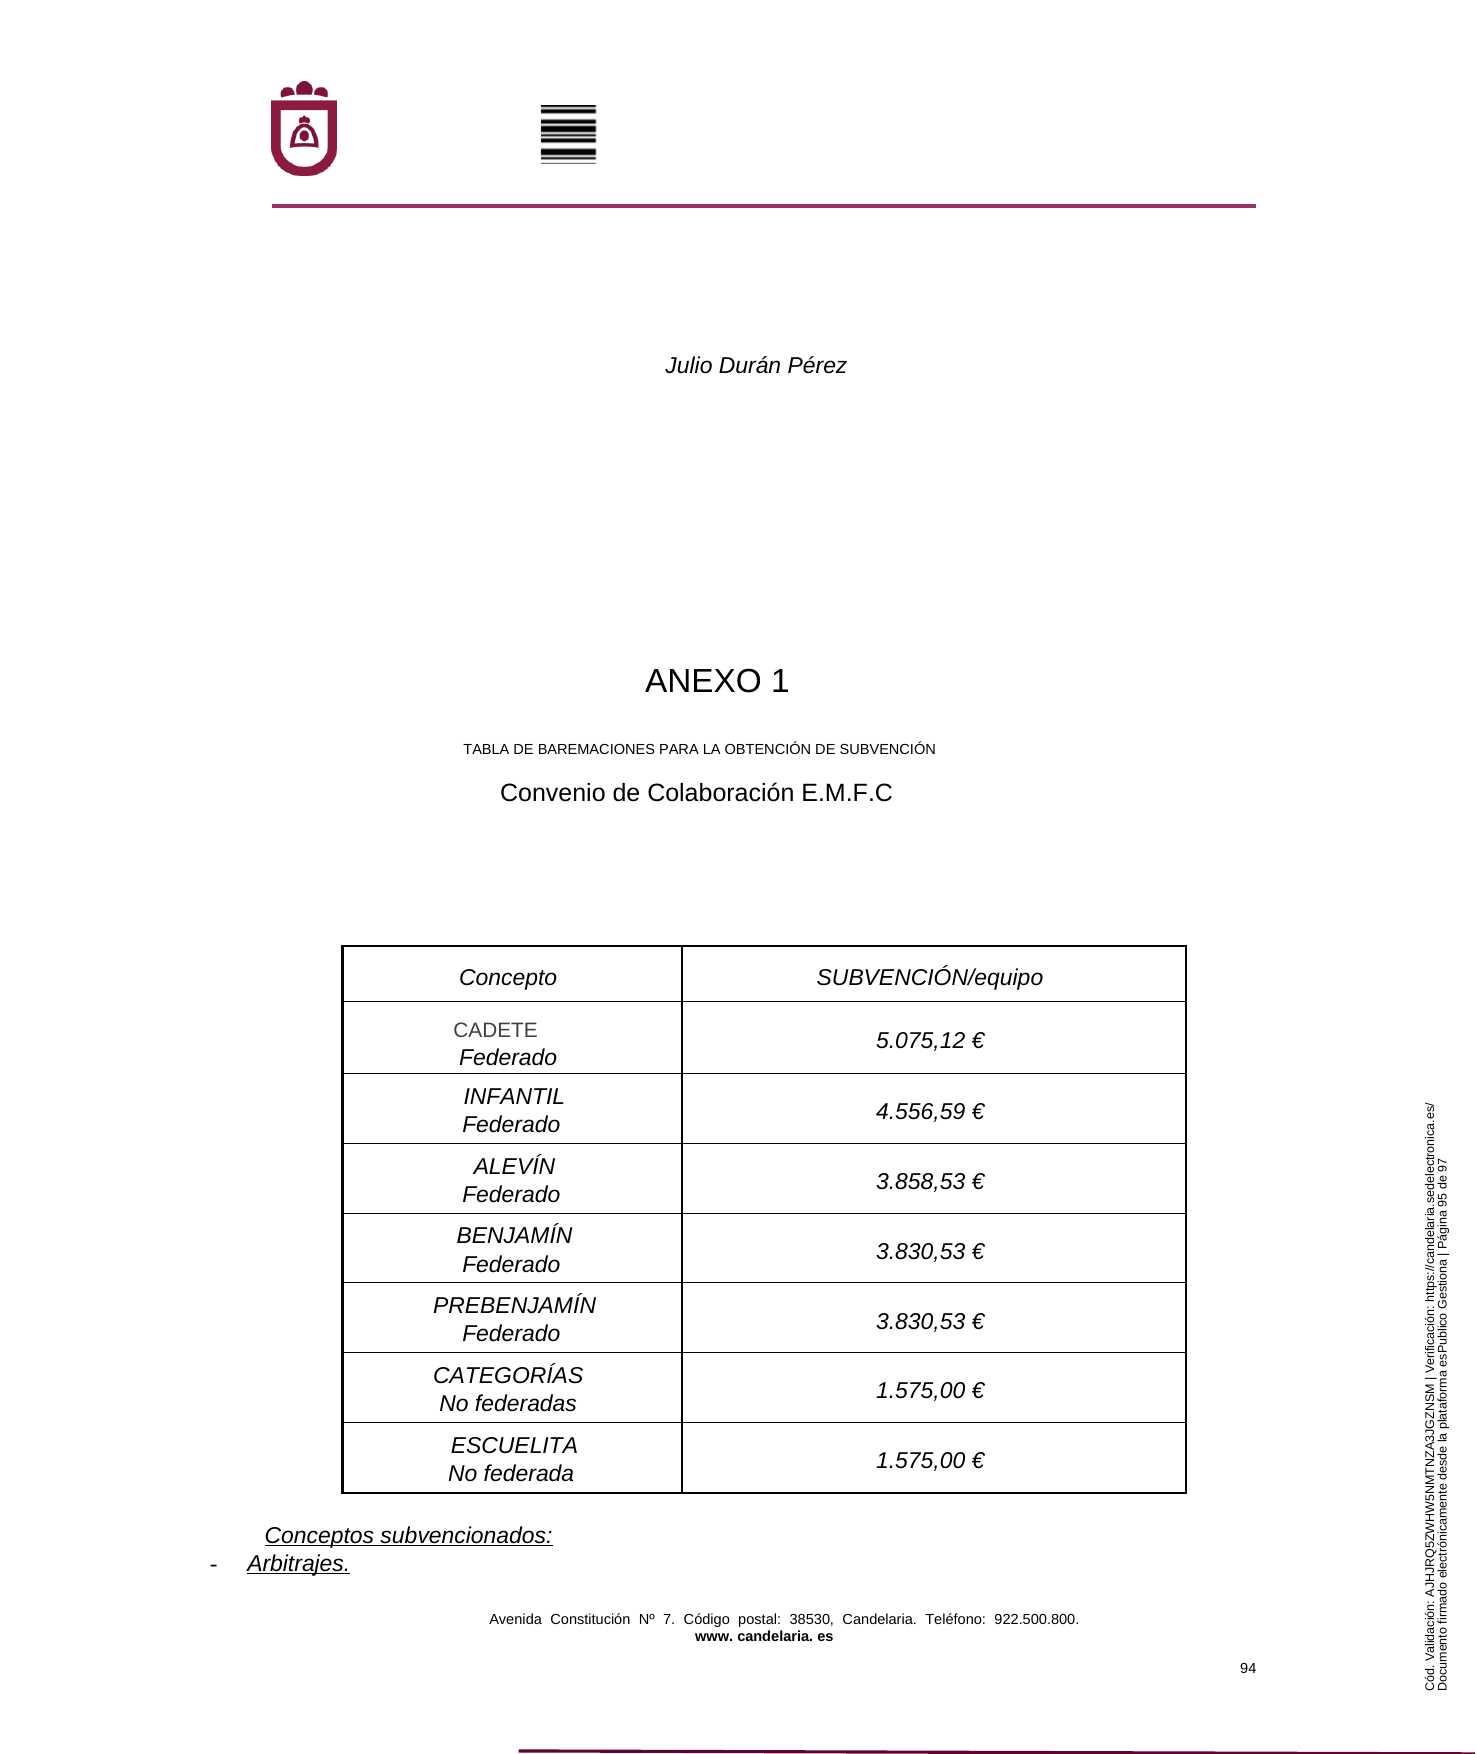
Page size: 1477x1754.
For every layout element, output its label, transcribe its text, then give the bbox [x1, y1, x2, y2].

table_cell CADETE Federado [344, 1002, 681, 1073]
table_cell BENJAMÍN Federado [344, 1214, 681, 1282]
table_cell PREBENJAMÍN Federado [344, 1283, 681, 1352]
table_cell 4.556,59 € [683, 1074, 1185, 1143]
table_cell ESCUELITA No federada [344, 1423, 681, 1492]
text Conceptos subvencionados: [264, 1522, 1270, 1548]
table_cell 1.575,00 € [683, 1353, 1185, 1422]
table_cell 3.830,53 € [683, 1214, 1185, 1282]
table_cell 3.858,53 € [683, 1144, 1185, 1212]
list Arbitrajes. [209, 1550, 1270, 1577]
text Convenio de Colaboración E.M.F.C [247, 768, 1270, 809]
table_cell ALEVÍN Federado [344, 1144, 681, 1212]
table_header SUBVENCIÓN/equipo [683, 947, 1185, 1001]
text TABLA DE BAREMACIONES PARA LA OBTENCIÓN DE SUBVENCIÓN [247, 733, 1270, 759]
text ANEXO 1 [247, 661, 1270, 699]
table_cell 5.075,12 € [683, 1002, 1185, 1073]
table_cell 3.830,53 € [683, 1283, 1185, 1352]
table_cell CATEGORÍAS No federadas [344, 1353, 681, 1422]
table_header Concepto [344, 947, 681, 1001]
table_cell 1.575,00 € [683, 1423, 1185, 1492]
table_cell INFANTIL Federado [344, 1074, 681, 1143]
text Julio Durán Pérez [247, 352, 856, 378]
